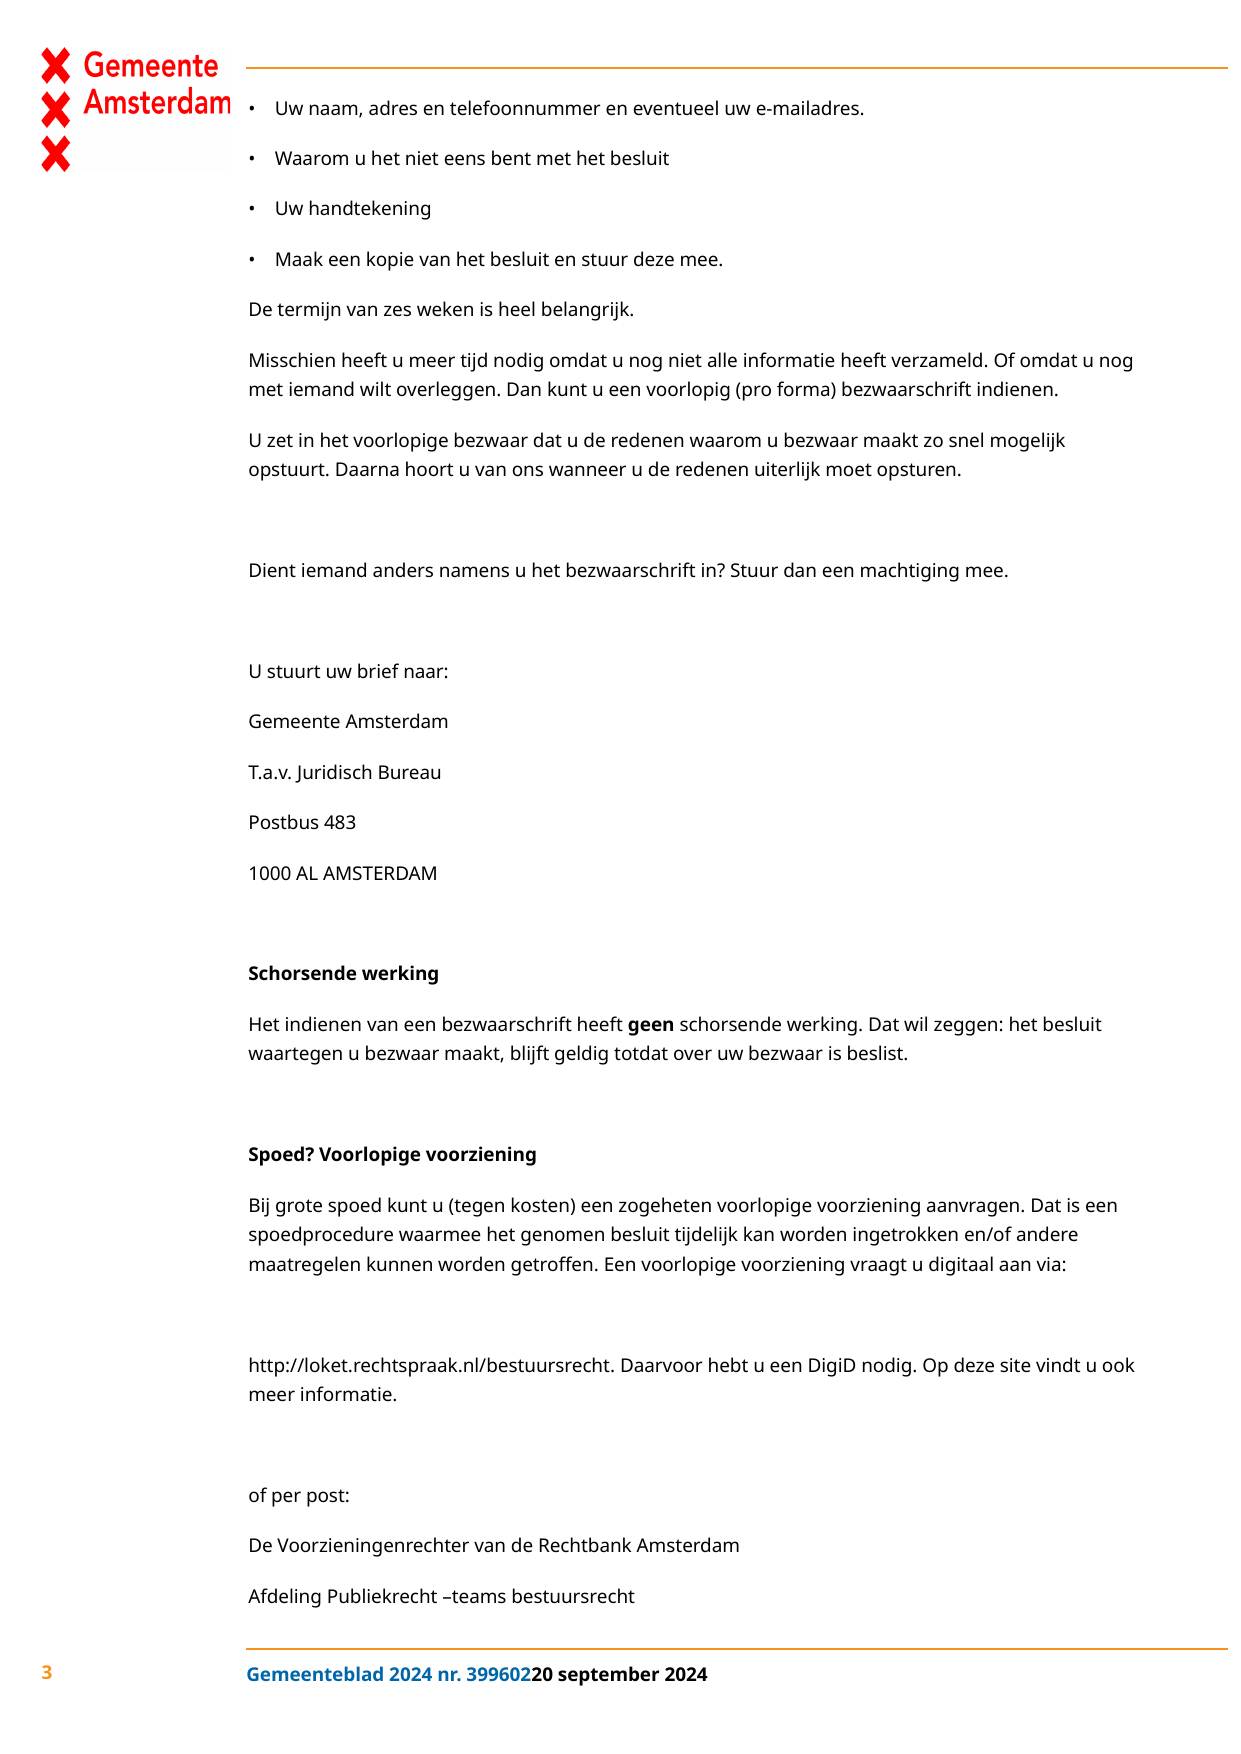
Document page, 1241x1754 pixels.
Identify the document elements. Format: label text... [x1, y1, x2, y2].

text of per post: [248, 1482, 1152, 1508]
text Spoed? Voorlopige voorziening [248, 1141, 1152, 1167]
text Dient iemand anders namens u het bezwaarschrift in? Stuur dan een machtiging mee. [248, 557, 1152, 583]
text http://loket.rechtspraak.nl/bestuursrecht. Daarvoor hebt u een DigiD nodig. Op deze site vindt u ook meer informatie. [248, 1352, 1152, 1407]
text • Uw naam, adres en telefoonnummer en eventueel uw e-mailadres. [248, 95, 1152, 121]
text T.a.v. Juridisch Bureau [248, 759, 1152, 785]
text U stuurt uw brief naar: [248, 658, 1152, 684]
text Het indienen van een bezwaarschrift heeft geen schorsende werking. Dat wil zeggen: het besluit waartegen u bezwaar maakt, blijft geldig totdat over uw bezwaar is beslist. [248, 1011, 1152, 1066]
text Postbus 483 [248, 809, 1152, 835]
text U zet in het voorlopige bezwaar dat u de redenen waarom u bezwaar maakt zo snel mogelijk opstuurt. Daarna hoort u van ons wanneer u de redenen uiterlijk moet opsturen. [248, 427, 1152, 482]
text Misschien heeft u meer tijd nodig omdat u nog niet alle informatie heeft verzameld. Of omdat u nog met iemand wilt overleggen. Dan kunt u een voorlopig (pro forma) bezwaarschrift indienen. [248, 347, 1152, 402]
text 1000 AL AMSTERDAM [248, 860, 1152, 886]
text Schorsende werking [248, 961, 1152, 986]
text Afdeling Publiekrecht –teams bestuursrecht [248, 1583, 1152, 1609]
text • Maak een kopie van het besluit en stuur deze mee. [248, 246, 1152, 272]
text Bij grote spoed kunt u (tegen kosten) een zogeheten voorlopige voorziening aanvragen. Dat is een spoedprocedure waarmee het genomen besluit tijdelijk kan worden ingetrokken en/of andere maatregelen kunnen worden getroffen. Een voorlopige voorziening vraagt u digitaal aan via: [248, 1192, 1152, 1277]
text • Uw handtekening [248, 196, 1152, 221]
text • Waarom u het niet eens bent met het besluit [248, 145, 1152, 171]
text Gemeente Amsterdam [248, 708, 1152, 734]
picture [41, 47, 231, 172]
text De Voorzieningenrechter van de Rechtbank Amsterdam [248, 1533, 1152, 1558]
text De termijn van zes weken is heel belangrijk. [248, 296, 1152, 322]
